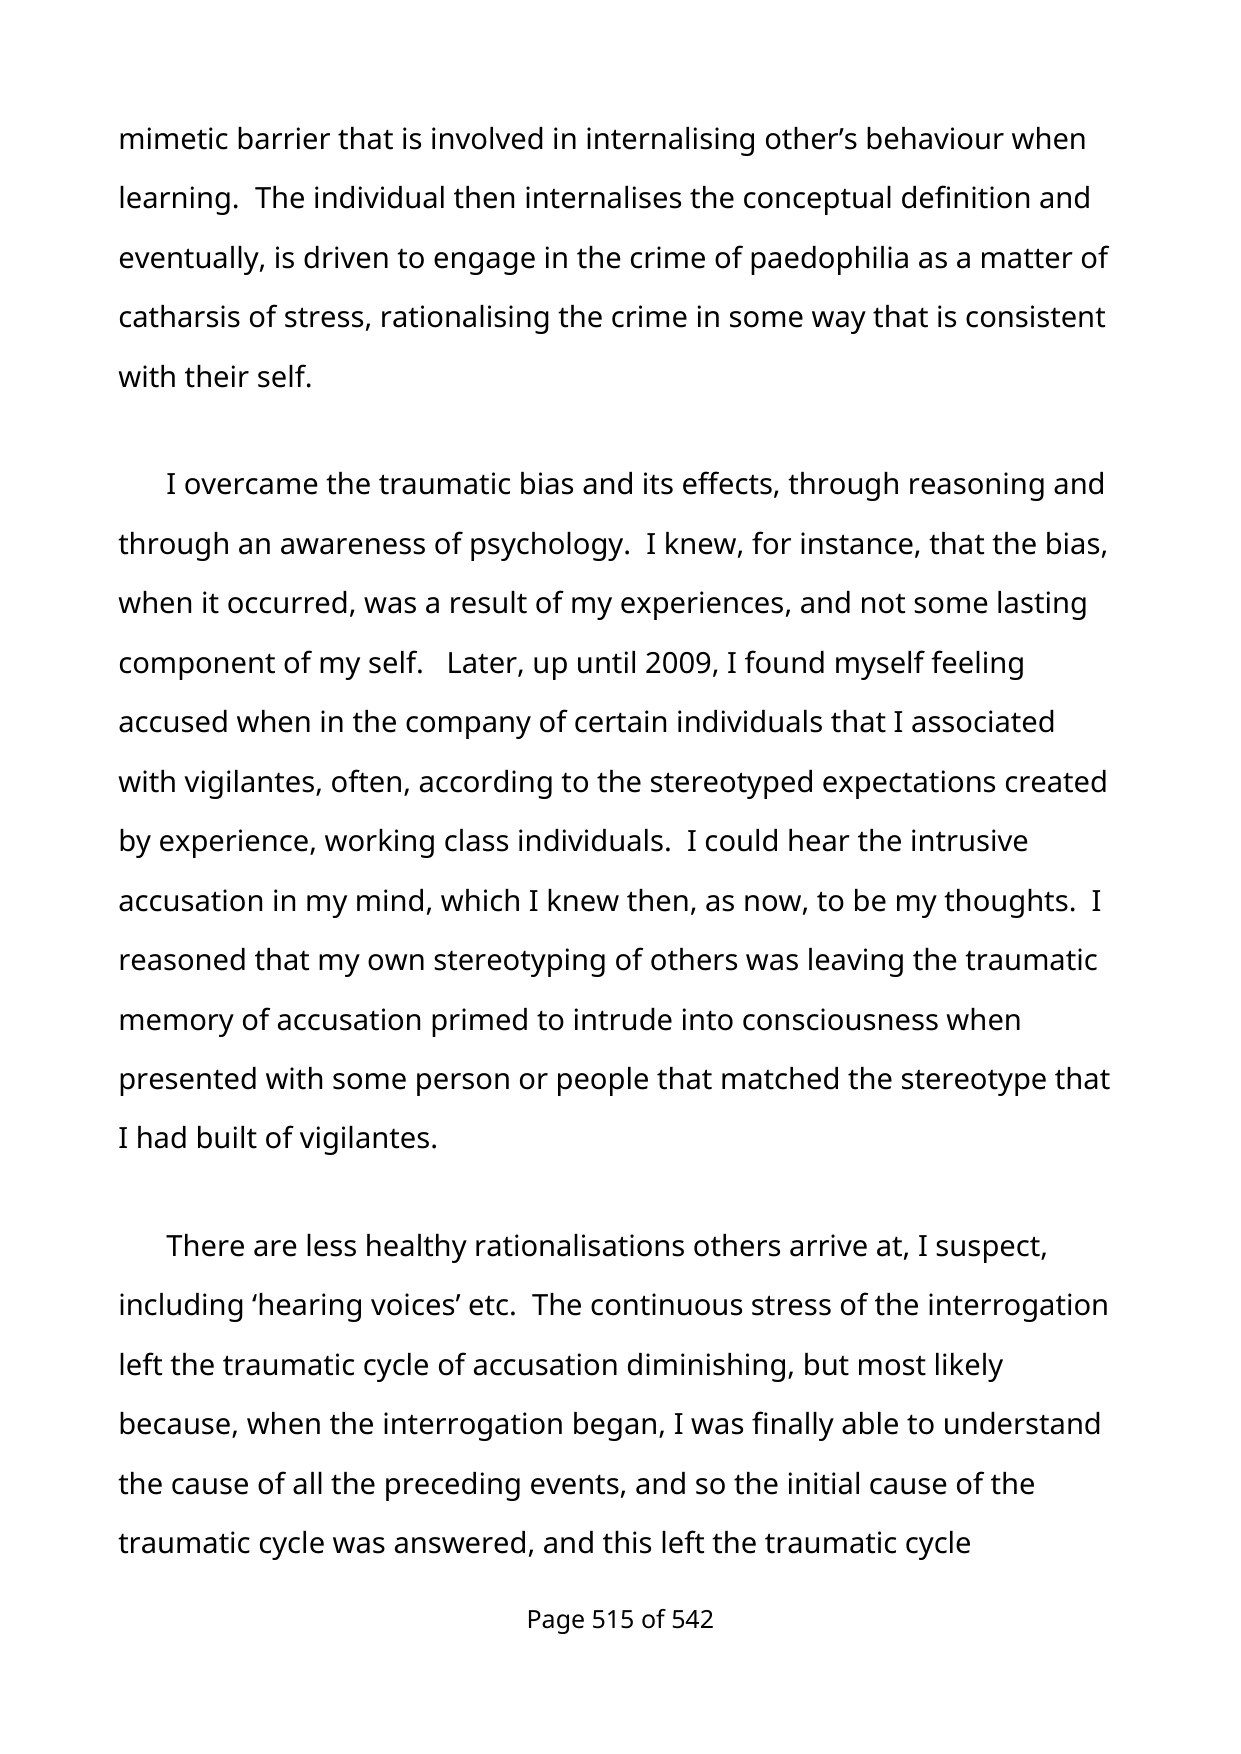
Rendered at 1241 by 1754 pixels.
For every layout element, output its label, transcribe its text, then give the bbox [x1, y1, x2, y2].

text mimetic barrier that is involved in internalising other’s behaviour when learning. The individual then internalises the conceptual definition and eventually, is driven to engage in the crime of paedophilia as a matter of catharsis of stress, rationalising the crime in some way that is consistent with their self. [118, 118, 1122, 396]
text There are less healthy rationalisations others arrive at, I suspect, including ‘hearing voices’ etc. The continuous stress of the interrogation left the traumatic cycle of accusation diminishing, but most likely because, when the interrogation began, I was finally able to understand the cause of all the preceding events, and so the initial cause of the traumatic cycle was answered, and this left the traumatic cycle [118, 1225, 1122, 1562]
text I overcame the traumatic bias and its effects, through reasoning and through an awareness of psychology. I knew, for instance, that the bias, when it occurred, was a result of my experiences, and not some lasting component of my self. Later, up until 2009, I found myself feeling accused when in the company of certain individuals that I associated with vigilantes, often, according to the stereotyped expectations created by experience, working class individuals. I could hear the intrusive accusation in my mind, which I knew then, as now, to be my thoughts. I reasoned that my own stereotyping of others was leaving the traumatic memory of accusation primed to intrude into consciousness when presented with some person or people that matched the stereotype that I had built of vigilantes. [118, 463, 1122, 1157]
